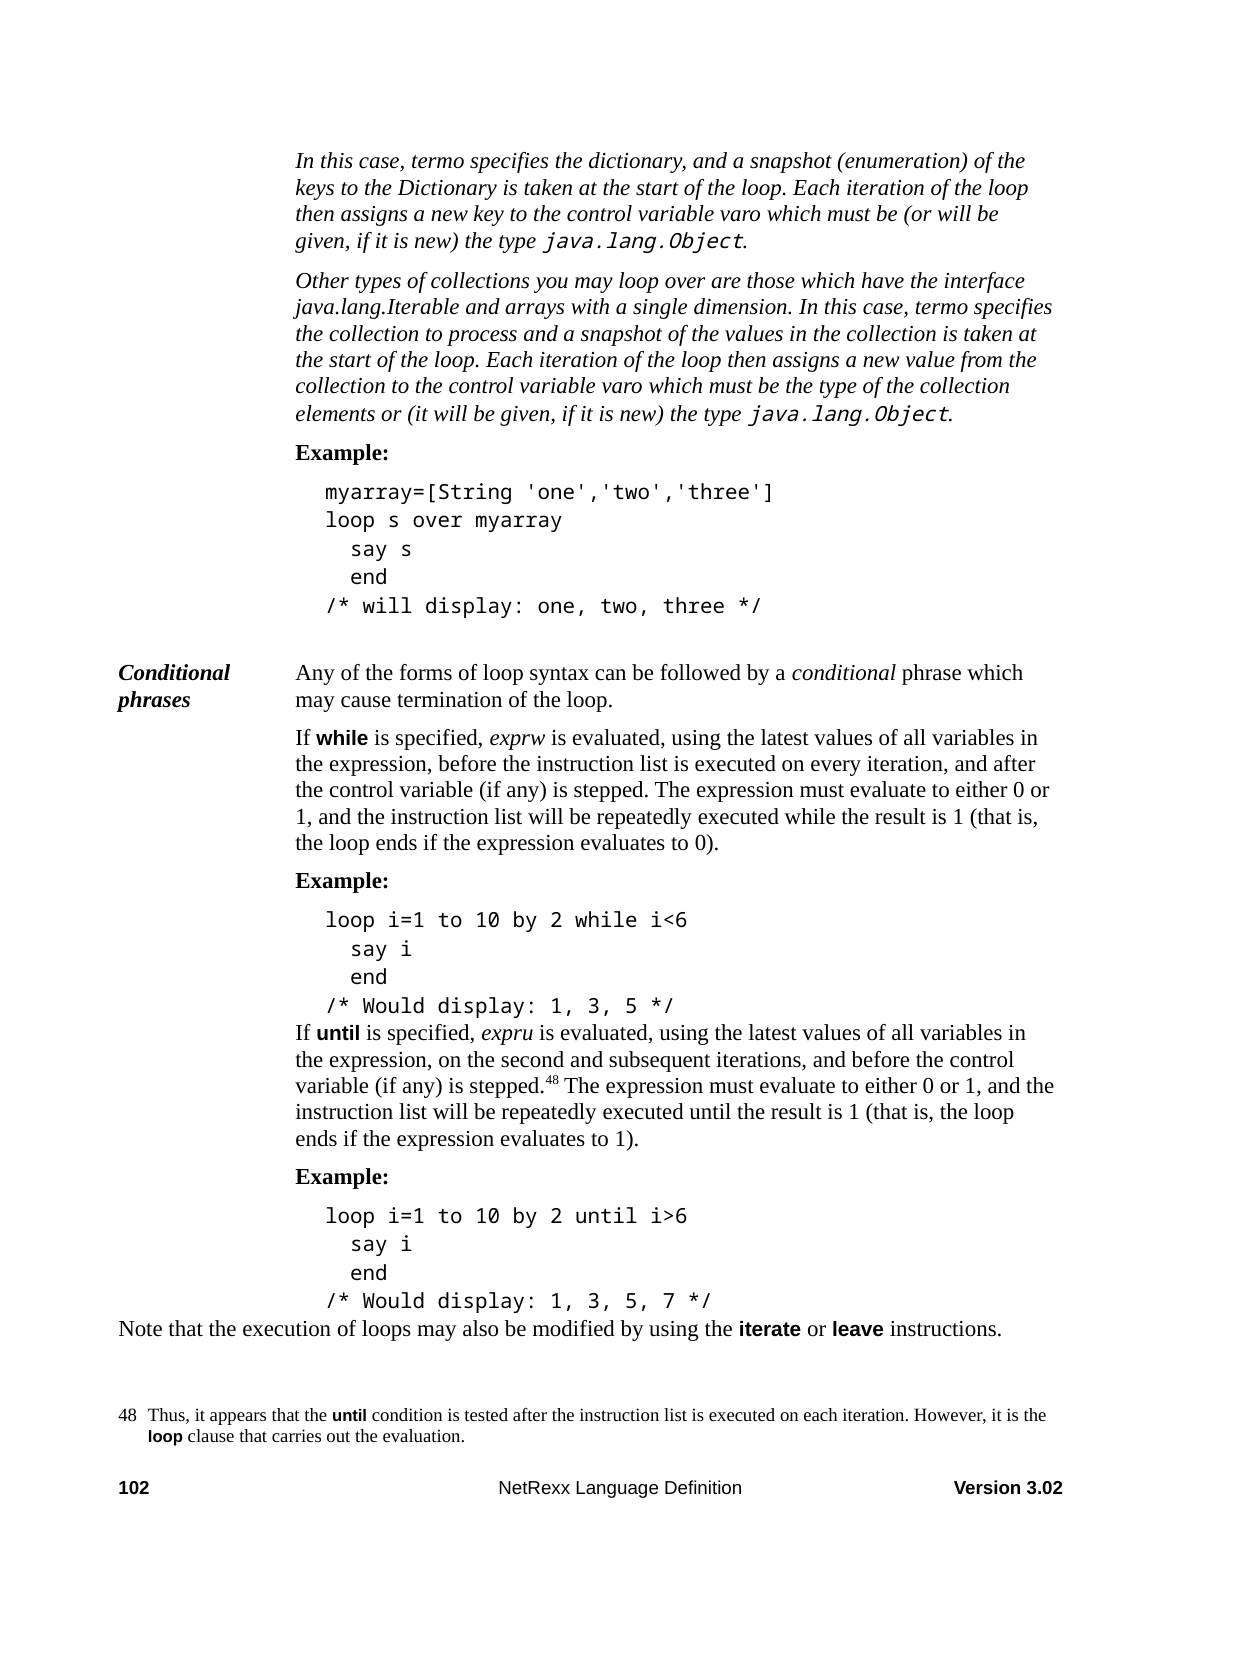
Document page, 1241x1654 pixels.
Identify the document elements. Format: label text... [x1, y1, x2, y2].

text Note that the execution of loops may also be modified by using the iterate or leave instructions. [118, 1315, 1063, 1341]
table_cell Any of the forms of loop syntax can be followed by a conditional phrase which may cause termination of the loop. If while is specified, exprw is evaluated, using the latest values of all variables in the expression, before the instruction list is executed on every iteration, and after the control variable (if any) is stepped. The expression must evaluate to either 0 or 1, and the instruction list will be repeatedly executed while the result is 1 (that is, the loop ends if the expression evaluates to 0). Example: loop i=1 to 10 by 2 while i<6 say i end /* Would display: 1, 3, 5 */ If until is specified, expru is evaluated, using the latest values of all variables in the expression, on the second and subsequent iterations, and before the control variable (if any) is stepped. The expression must evaluate to either 0 or 1, and the instruction list will be repeatedly executed until the result is 1 (that is, the loop ends if the expression evaluates to 1). Example: loop i=1 to 10 by 2 until i>6 say i end /* Would display: 1, 3, 5, 7 */ [295, 659, 1063, 1315]
table_cell [118, 148, 295, 659]
table_cell In this case, termo specifies the dictionary, and a snapshot (enumeration) of the keys to the Dictionary is taken at the start of the loop. Each iteration of the loop then assigns a new key to the control variable varo which must be (or will be given, if it is new) the type java.lang.Object. Other types of collections you may loop over are those which have the interface java.lang.Iterable and arrays with a single dimension. In this case, termo specifies the collection to process and a snapshot of the values in the collection is taken at the start of the loop. Each iteration of the loop then assigns a new value from the collection to the control variable varo which must be the type of the collection elements or (it will be given, if it is new) the type java.lang.Object. Example: myarray=[String 'one','two','three'] loop s over myarray say s end /* will display: one, two, three */ [295, 148, 1063, 659]
table_cell Conditional phrases [118, 659, 295, 1315]
